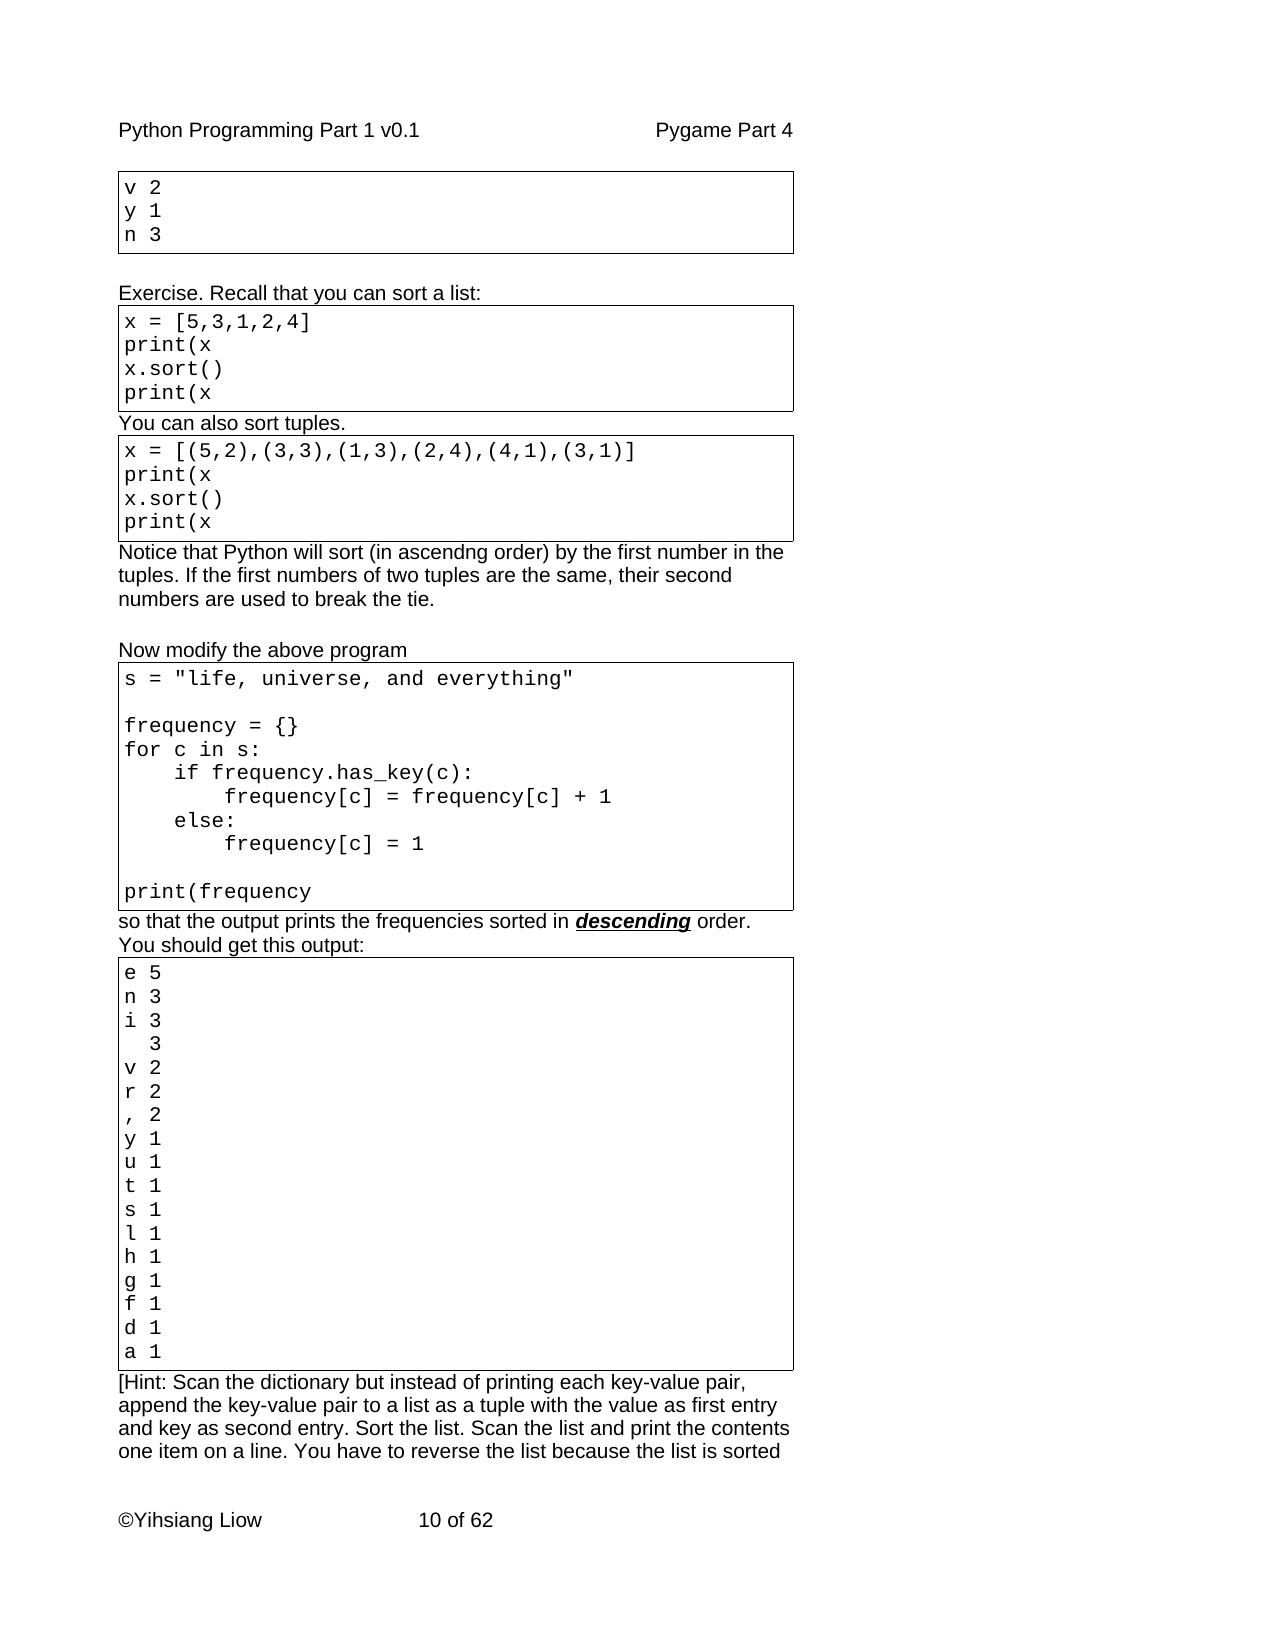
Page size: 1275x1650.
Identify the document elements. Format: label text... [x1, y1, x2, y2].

text Notice that Python will sort (in ascendng order) by the first number in the tuples. If the first numbers of two tuples are the same, their second numbers are used to break the tie. [118, 542, 793, 610]
table_header x = [(5,2),(3,3),(1,3),(2,4),(4,1),(3,1)] print(x x.sort() print(x [119, 436, 793, 541]
text so that the output prints the frequencies sorted in descending order. You should get this output: [118, 911, 793, 957]
text Now modify the above program [118, 639, 793, 662]
table_header s = "life, universe, and everything" frequency = {} for c in s: if frequency.has_key(c): frequency[c] = frequency[c] + 1 else: frequency[c] = 1 print(frequency [119, 663, 793, 910]
text You can also sort tuples. [118, 412, 793, 434]
text Exercise. Recall that you can sort a list: [118, 282, 793, 305]
table_header x = [5,3,1,2,4] print(x x.sort() print(x [119, 306, 793, 411]
text [Hint: Scan the dictionary but instead of printing each key-value pair, append the key-value pair to a list as a tuple with the value as first entry and key as second entry. Sort the list. Scan the list and print the contents one item on a line. You have to reverse the list because the list is sorted [118, 1371, 793, 1463]
table_header e 5 n 3 i 3 3 v 2 r 2 , 2 y 1 u 1 t 1 s 1 l 1 h 1 g 1 f 1 d 1 a 1 [119, 958, 793, 1370]
table_header v 2 y 1 n 3 [119, 172, 793, 253]
